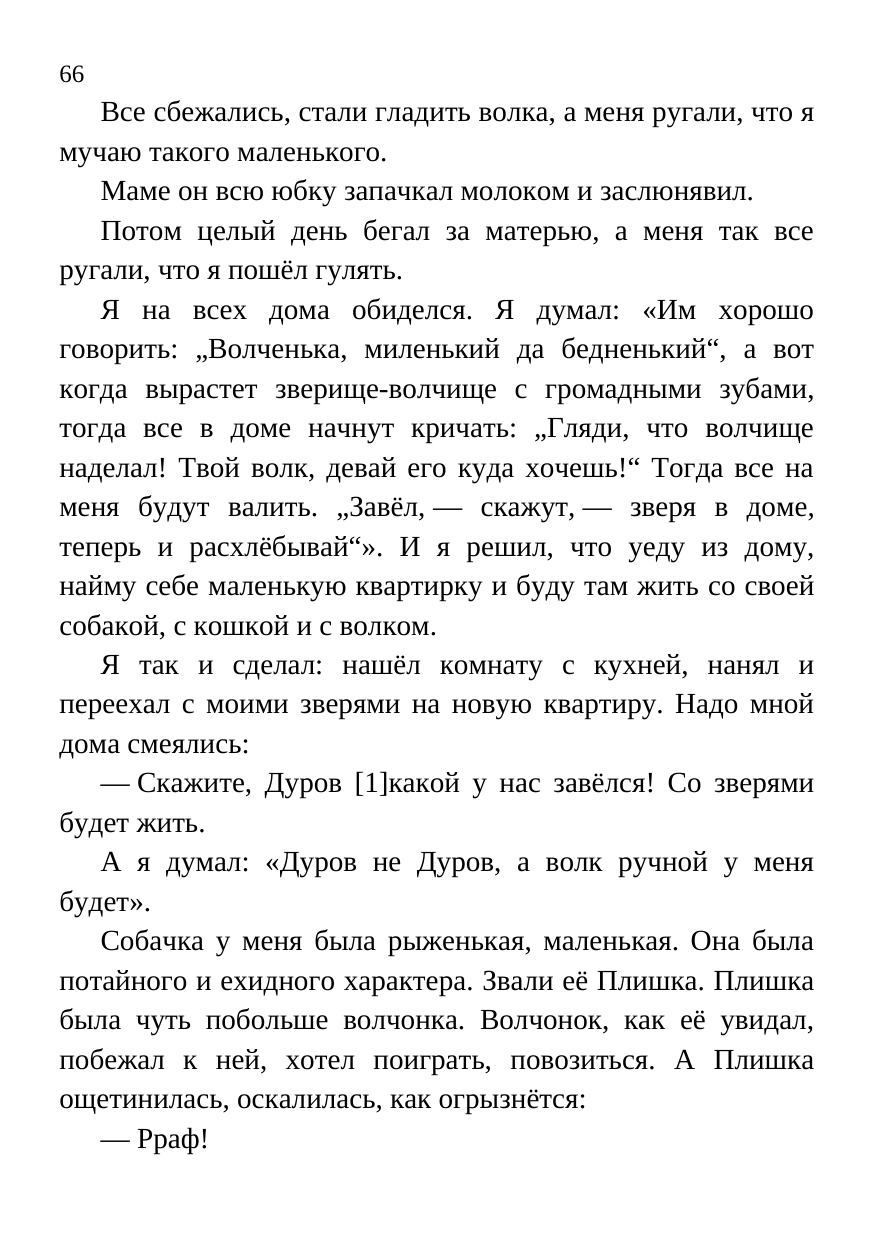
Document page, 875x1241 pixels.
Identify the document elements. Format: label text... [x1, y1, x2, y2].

text Потом целый день бегал за матерью, а меня так все ругали, что я пошёл гулять. [59, 213, 815, 286]
text — Рраф! [59, 1121, 815, 1154]
text Я на всех дома обиделся. Я думал: «Им хорошо говорить: „Волченька, миленький да бедненький“, а вот когда вырастет зверище-волчище с громадными зубами, тогда все в доме начнут кричать: „Гляди, что волчище наделал! Твой волк, девай его куда хочешь!“ Тогда все на меня будут валить. „Завёл, — скажут, — зверя в доме, теперь и расхлёбывай“». И я решил, что уеду из дому, найму себе маленькую квартирку и буду там жить со своей собакой, с кошкой и с волком. [59, 292, 815, 641]
text Собачка у меня была рыженькая, маленькая. Она была потайного и ехидного характера. Звали её Плишка. Плишка была чуть побольше волчонка. Волчонок, как её увидал, побежал к ней, хотел поиграть, повозиться. А Плишка ощетинилась, оскалилась, как огрызнётся: [59, 923, 815, 1115]
text Маме он всю юбку запачкал молоком и заслюнявил. [59, 173, 815, 207]
text Я так и сделал: нашёл комнату с кухней, нанял и переехал с моими зверями на новую квартиру. Надо мной дома смеялись: [59, 647, 815, 760]
text Все сбежались, стали гладить волка, а меня ругали, что я мучаю такого маленького. [59, 94, 815, 167]
text — Скажите, Дуров [1]какой у нас завёлся! Со зверями будет жить. [59, 766, 815, 839]
text А я думал: «Дуров не Дуров, а волк ручной у меня будет». [59, 844, 815, 918]
